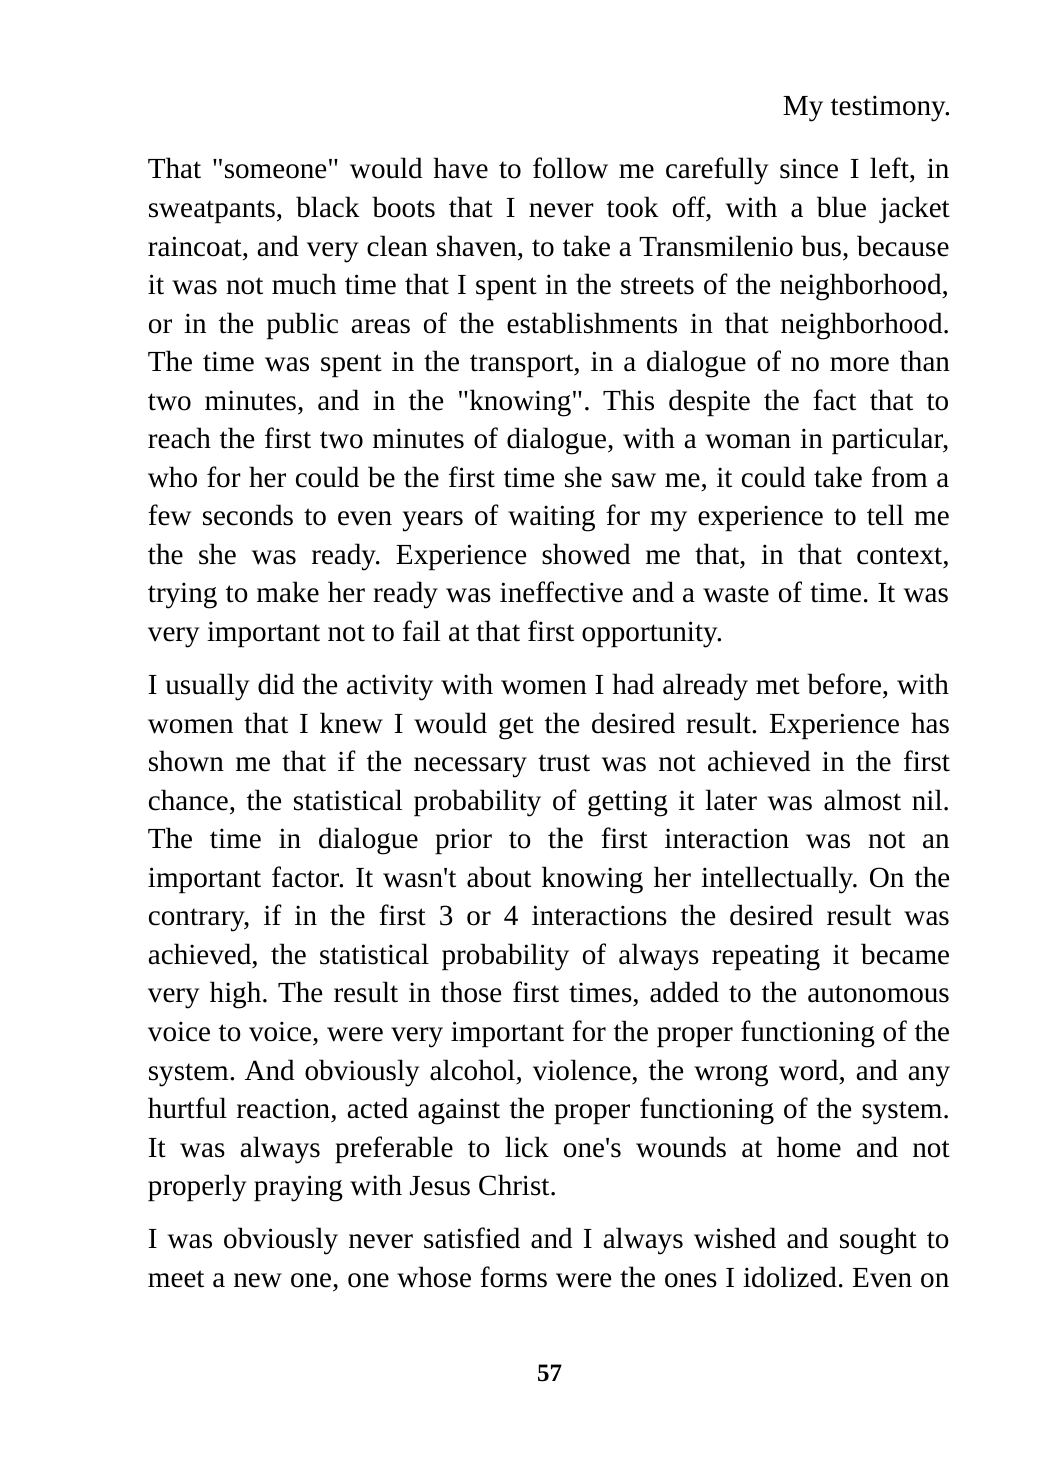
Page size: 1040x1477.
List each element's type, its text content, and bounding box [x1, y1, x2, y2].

text I usually did the activity with women I had already met before, with women that I knew I would get the desired result. Experience has shown me that if the necessary trust was not achieved in the first chance, the statistical probability of getting it later was almost nil. The time in dialogue prior to the first interaction was not an important factor. It wasn't about knowing her intellectually. On the contrary, if in the first 3 or 4 interactions the desired result was achieved, the statistical probability of always repeating it became very high. The result in those first times, added to the autonomous voice to voice, were very important for the proper functioning of the system. And obviously alcohol, violence, the wrong word, and any hurtful reaction, acted against the proper functioning of the system. It was always preferable to lick one's wounds at home and not properly praying with Jesus Christ. [148, 667, 951, 1202]
text I was obviously never satisfied and I always wished and sought to meet a new one, one whose forms were the ones I idolized. Even on [148, 1221, 951, 1293]
text That "someone" would have to follow me carefully since I left, in sweatpants, black boots that I never took off, with a blue jacket raincoat, and very clean shaven, to take a Transmilenio bus, because it was not much time that I spent in the streets of the neighborhood, or in the public areas of the establishments in that neighborhood. The time was spent in the transport, in a dialogue of no more than two minutes, and in the "knowing". This despite the fact that to reach the first two minutes of dialogue, with a woman in particular, who for her could be the first time she saw me, it could take from a few seconds to even years of waiting for my experience to tell me the she was ready. Experience showed me that, in that context, trying to make her ready was ineffective and a waste of time. It was very important not to fail at that first opportunity. [148, 152, 951, 648]
